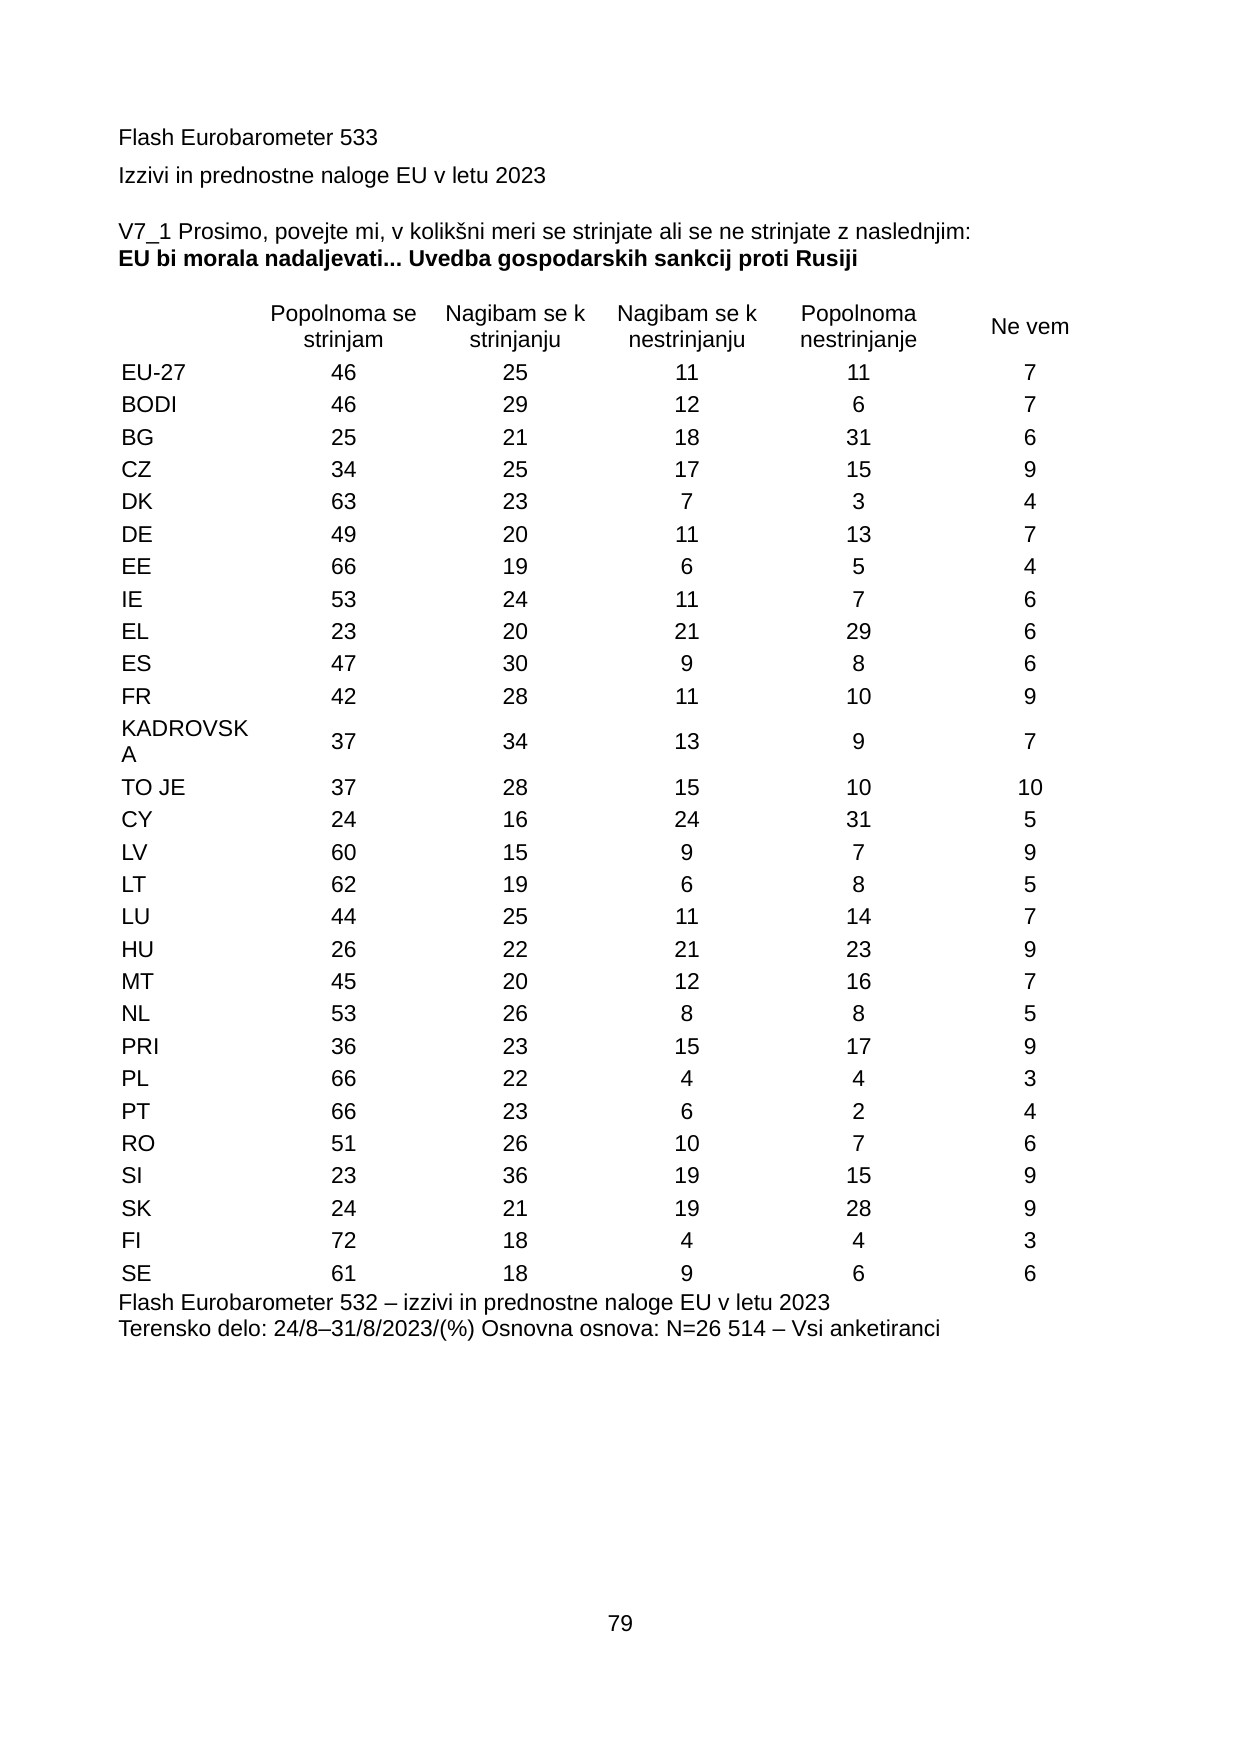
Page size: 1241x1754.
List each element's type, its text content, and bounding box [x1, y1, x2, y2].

table_cell 6 [944, 615, 1116, 647]
table_cell LU [118, 900, 258, 933]
table_cell 46 [258, 388, 429, 421]
table_cell 26 [258, 933, 429, 965]
table_header Popolnoma se strinjam [258, 297, 429, 356]
table_cell SI [118, 1159, 258, 1192]
table_cell 7 [773, 835, 944, 868]
table_cell 37 [258, 771, 429, 803]
table_cell FI [118, 1224, 258, 1257]
table_cell 16 [429, 803, 601, 835]
table_cell LV [118, 835, 258, 868]
table_cell 4 [773, 1062, 944, 1094]
table_cell 7 [944, 388, 1116, 421]
table_cell TO JE [118, 771, 258, 803]
table_cell EE [118, 550, 258, 582]
table_cell 9 [944, 1030, 1116, 1062]
table_cell 36 [429, 1159, 601, 1192]
table_cell 9 [601, 835, 773, 868]
table_cell 26 [429, 998, 601, 1030]
table_cell 23 [429, 485, 601, 518]
table_cell CY [118, 803, 258, 835]
table_cell 11 [601, 680, 773, 712]
table_cell 29 [773, 615, 944, 647]
table_cell DE [118, 518, 258, 550]
table_cell 36 [258, 1030, 429, 1062]
table_cell 44 [258, 900, 429, 933]
table_cell PRI [118, 1030, 258, 1062]
table_cell 16 [773, 965, 944, 997]
table_cell 47 [258, 647, 429, 680]
table_cell 25 [429, 356, 601, 388]
table_cell 34 [429, 712, 601, 771]
table_cell EU-27 [118, 356, 258, 388]
table_cell 3 [773, 485, 944, 518]
table_cell 62 [258, 868, 429, 900]
table_cell 4 [944, 485, 1116, 518]
table_cell 6 [944, 583, 1116, 615]
table_cell BODI [118, 388, 258, 421]
table_cell 4 [773, 1224, 944, 1257]
table_cell 17 [773, 1030, 944, 1062]
table_cell 25 [429, 453, 601, 485]
table_cell LT [118, 868, 258, 900]
table_cell 17 [601, 453, 773, 485]
table_cell 72 [258, 1224, 429, 1257]
table_cell 15 [773, 1159, 944, 1192]
table_cell 12 [601, 965, 773, 997]
table_cell 20 [429, 615, 601, 647]
table_cell 8 [601, 998, 773, 1030]
table_cell 6 [601, 868, 773, 900]
table_cell 3 [944, 1062, 1116, 1094]
table_cell 19 [601, 1159, 773, 1192]
table_cell 7 [944, 900, 1116, 933]
table_cell 11 [601, 583, 773, 615]
table_cell RO [118, 1127, 258, 1159]
table_cell 10 [601, 1127, 773, 1159]
table_header Nagibam se k nestrinjanju [601, 297, 773, 356]
table_cell 21 [601, 615, 773, 647]
table_cell 5 [773, 550, 944, 582]
table_cell 9 [944, 835, 1116, 868]
table_cell 25 [429, 900, 601, 933]
table_cell 49 [258, 518, 429, 550]
table_cell 63 [258, 485, 429, 518]
table_cell 5 [944, 803, 1116, 835]
table_cell 31 [773, 803, 944, 835]
table_cell 28 [429, 680, 601, 712]
table_cell 4 [601, 1062, 773, 1094]
table_cell 23 [773, 933, 944, 965]
text Flash Eurobarometer 532 – izzivi in prednostne naloge EU v letu 2023 [118, 1289, 1122, 1315]
table_header [118, 297, 258, 356]
table_cell 53 [258, 998, 429, 1030]
table_cell 7 [601, 485, 773, 518]
table_cell 3 [944, 1224, 1116, 1257]
table_cell FR [118, 680, 258, 712]
table_cell 9 [944, 453, 1116, 485]
table_cell 9 [944, 680, 1116, 712]
table_cell 24 [258, 1192, 429, 1224]
table_cell 34 [258, 453, 429, 485]
table_cell 8 [773, 868, 944, 900]
table_cell 5 [944, 998, 1116, 1030]
table_cell 18 [429, 1257, 601, 1289]
table_cell 23 [429, 1030, 601, 1062]
table_cell 6 [773, 1257, 944, 1289]
table_cell 6 [773, 388, 944, 421]
table_cell 15 [601, 1030, 773, 1062]
table_cell 19 [601, 1192, 773, 1224]
table_cell 8 [773, 998, 944, 1030]
table_cell 30 [429, 647, 601, 680]
table_cell SK [118, 1192, 258, 1224]
table_cell 6 [601, 1095, 773, 1127]
table_cell 5 [944, 868, 1116, 900]
table_cell ES [118, 647, 258, 680]
table_cell IE [118, 583, 258, 615]
table_cell 6 [601, 550, 773, 582]
table_cell 11 [601, 900, 773, 933]
table_cell 25 [258, 421, 429, 453]
table_cell CZ [118, 453, 258, 485]
table_cell 66 [258, 1095, 429, 1127]
table_cell 24 [429, 583, 601, 615]
table_cell 31 [773, 421, 944, 453]
table_cell 9 [944, 933, 1116, 965]
table_cell 45 [258, 965, 429, 997]
table_cell 15 [773, 453, 944, 485]
table_cell 66 [258, 550, 429, 582]
table_cell 24 [601, 803, 773, 835]
text Terensko delo: 24/8–31/8/2023/(%) Osnovna osnova: N=26 514 – Vsi anketiranci [118, 1315, 1122, 1342]
table_cell 6 [944, 1127, 1116, 1159]
table_cell 10 [944, 771, 1116, 803]
table_cell 6 [944, 421, 1116, 453]
table_cell 7 [773, 1127, 944, 1159]
table_cell 9 [773, 712, 944, 771]
table_cell 9 [944, 1192, 1116, 1224]
table_cell 8 [773, 647, 944, 680]
table_cell 6 [944, 1257, 1116, 1289]
table_cell 20 [429, 518, 601, 550]
table_cell 53 [258, 583, 429, 615]
table_cell 7 [944, 356, 1116, 388]
table_cell 19 [429, 550, 601, 582]
table_cell 37 [258, 712, 429, 771]
table_cell 19 [429, 868, 601, 900]
table_cell 23 [258, 1159, 429, 1192]
table_cell 22 [429, 1062, 601, 1094]
table_cell 7 [944, 965, 1116, 997]
table_cell 18 [429, 1224, 601, 1257]
table_cell 12 [601, 388, 773, 421]
table_cell 24 [258, 803, 429, 835]
table_cell 22 [429, 933, 601, 965]
table_cell 15 [601, 771, 773, 803]
table_cell 18 [601, 421, 773, 453]
table_cell 21 [601, 933, 773, 965]
table_cell PT [118, 1095, 258, 1127]
table_cell 61 [258, 1257, 429, 1289]
table_cell 21 [429, 421, 601, 453]
table_cell 9 [601, 647, 773, 680]
table_cell PL [118, 1062, 258, 1094]
table_cell 28 [429, 771, 601, 803]
table_cell 6 [944, 647, 1116, 680]
table_cell EL [118, 615, 258, 647]
table_cell 4 [944, 1095, 1116, 1127]
table_cell 2 [773, 1095, 944, 1127]
table_cell BG [118, 421, 258, 453]
table_cell 20 [429, 965, 601, 997]
table_cell NL [118, 998, 258, 1030]
table_cell 23 [429, 1095, 601, 1127]
table_cell 14 [773, 900, 944, 933]
table_cell 60 [258, 835, 429, 868]
table_header Ne vem [944, 297, 1116, 356]
text EU bi morala nadaljevati... Uvedba gospodarskih sankcij proti Rusiji [118, 244, 1122, 271]
table_cell 9 [601, 1257, 773, 1289]
table_header Popolnoma nestrinjanje [773, 297, 944, 356]
table_cell MT [118, 965, 258, 997]
table_cell DK [118, 485, 258, 518]
table_cell 13 [601, 712, 773, 771]
table_cell 46 [258, 356, 429, 388]
table_cell 7 [944, 518, 1116, 550]
table_cell 26 [429, 1127, 601, 1159]
table_cell 28 [773, 1192, 944, 1224]
text V7_1 Prosimo, povejte mi, v kolikšni meri se strinjate ali se ne strinjate z naslednjim: [118, 218, 1122, 244]
table_cell 51 [258, 1127, 429, 1159]
table_cell 42 [258, 680, 429, 712]
table_cell 9 [944, 1159, 1116, 1192]
table_cell 11 [601, 356, 773, 388]
table_cell 23 [258, 615, 429, 647]
table_cell 10 [773, 771, 944, 803]
table_cell 21 [429, 1192, 601, 1224]
table_cell 66 [258, 1062, 429, 1094]
table_cell 13 [773, 518, 944, 550]
table_cell SE [118, 1257, 258, 1289]
table_cell 11 [601, 518, 773, 550]
table_cell 15 [429, 835, 601, 868]
table_cell 7 [773, 583, 944, 615]
table_header Nagibam se k strinjanju [429, 297, 601, 356]
table_cell 11 [773, 356, 944, 388]
table_cell 4 [944, 550, 1116, 582]
table_cell 4 [601, 1224, 773, 1257]
table_cell KADROVSKA [118, 712, 258, 771]
table_cell 29 [429, 388, 601, 421]
table_cell 10 [773, 680, 944, 712]
table_cell HU [118, 933, 258, 965]
table_cell 7 [944, 712, 1116, 771]
